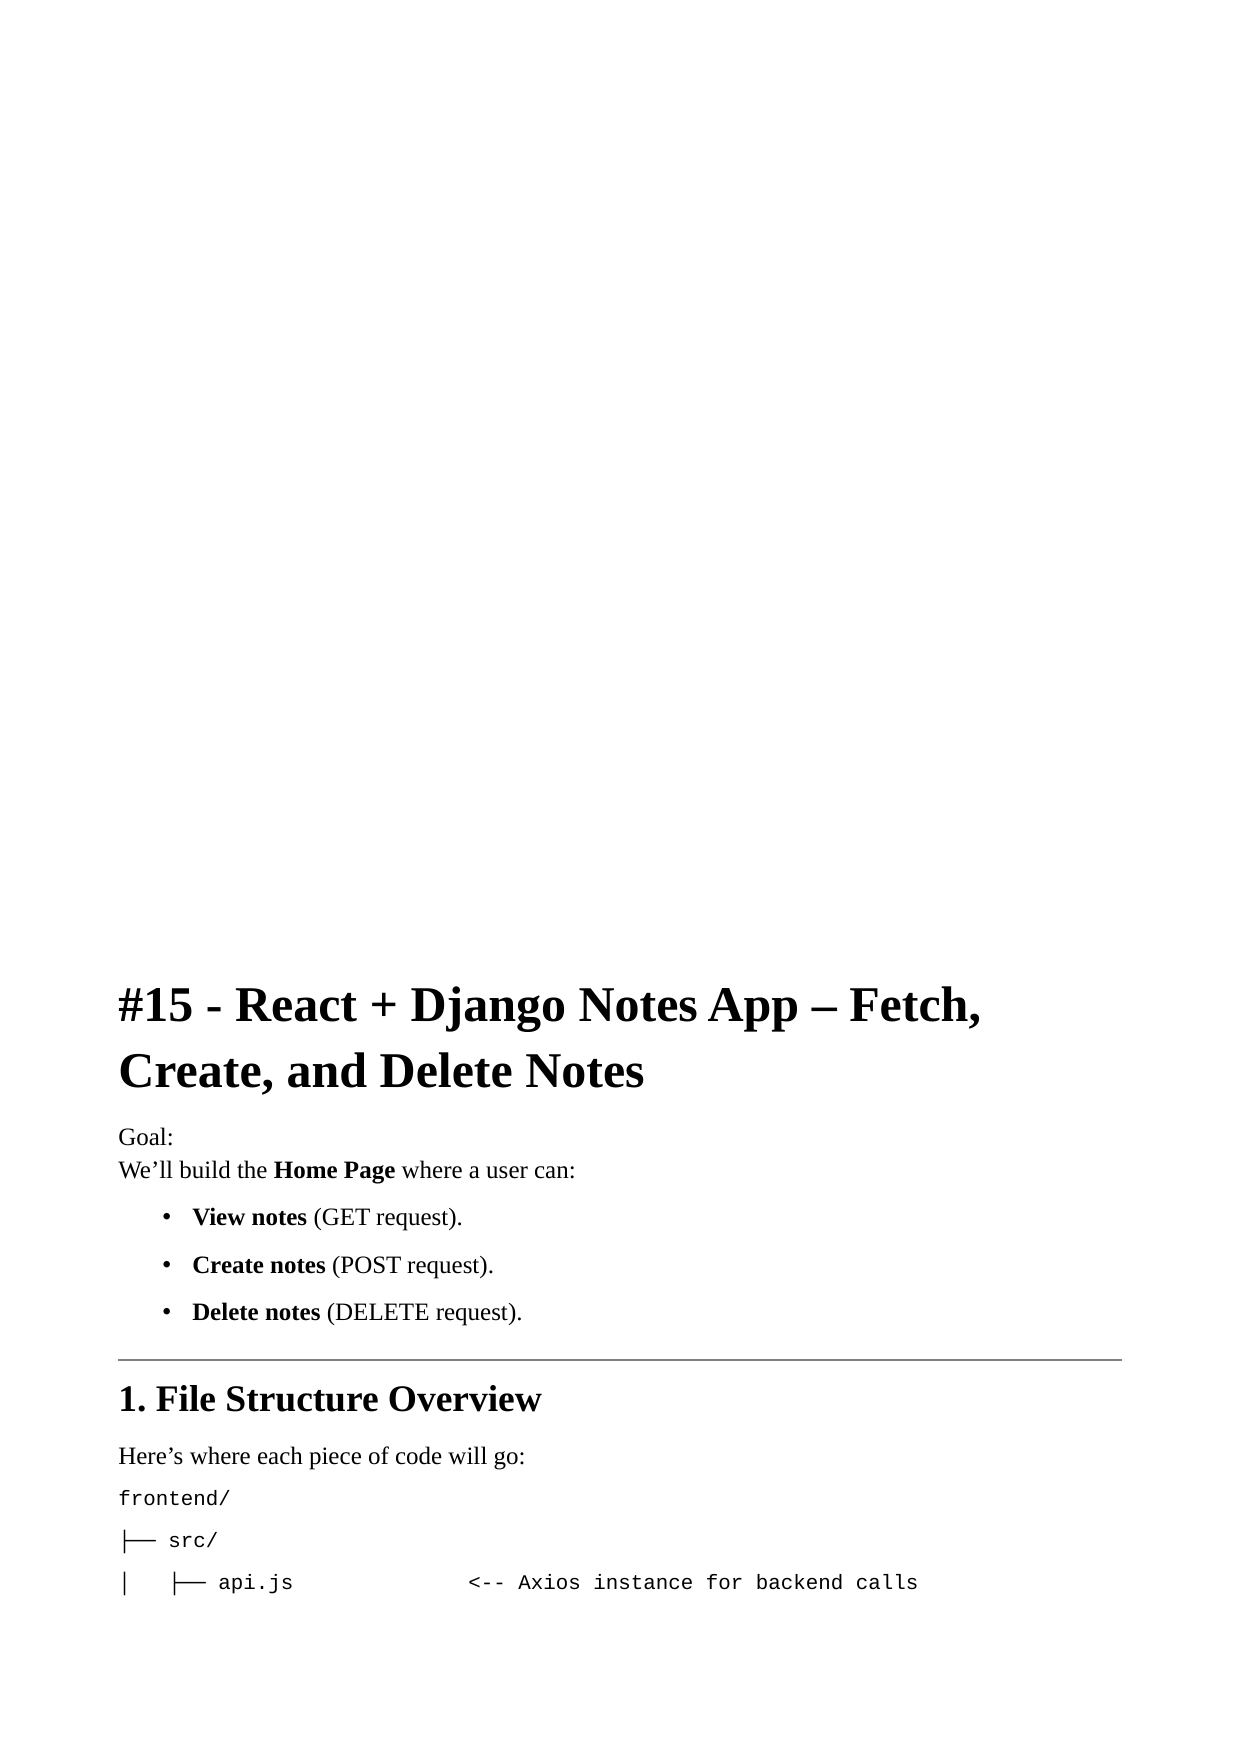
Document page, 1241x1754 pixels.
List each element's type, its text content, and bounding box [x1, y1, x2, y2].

list Delete notes (DELETE request). [162, 1297, 1122, 1326]
list Create notes (POST request). [162, 1250, 1122, 1279]
subtitle 1. File Structure Overview [118, 1377, 1122, 1420]
subtitle #15 - React + Django Notes App – Fetch, Create, and Delete Notes [118, 975, 1122, 1098]
text frontend/ [118, 1488, 1122, 1512]
text ├── src/ [118, 1530, 1122, 1554]
text Goal: We’ll build the Home Page where a user can: [118, 1122, 1122, 1183]
text │ ├── api.js <-- Axios instance for backend calls [118, 1572, 1122, 1596]
text Here’s where each piece of code will go: [118, 1441, 1122, 1469]
list View notes (GET request). [162, 1202, 1122, 1231]
